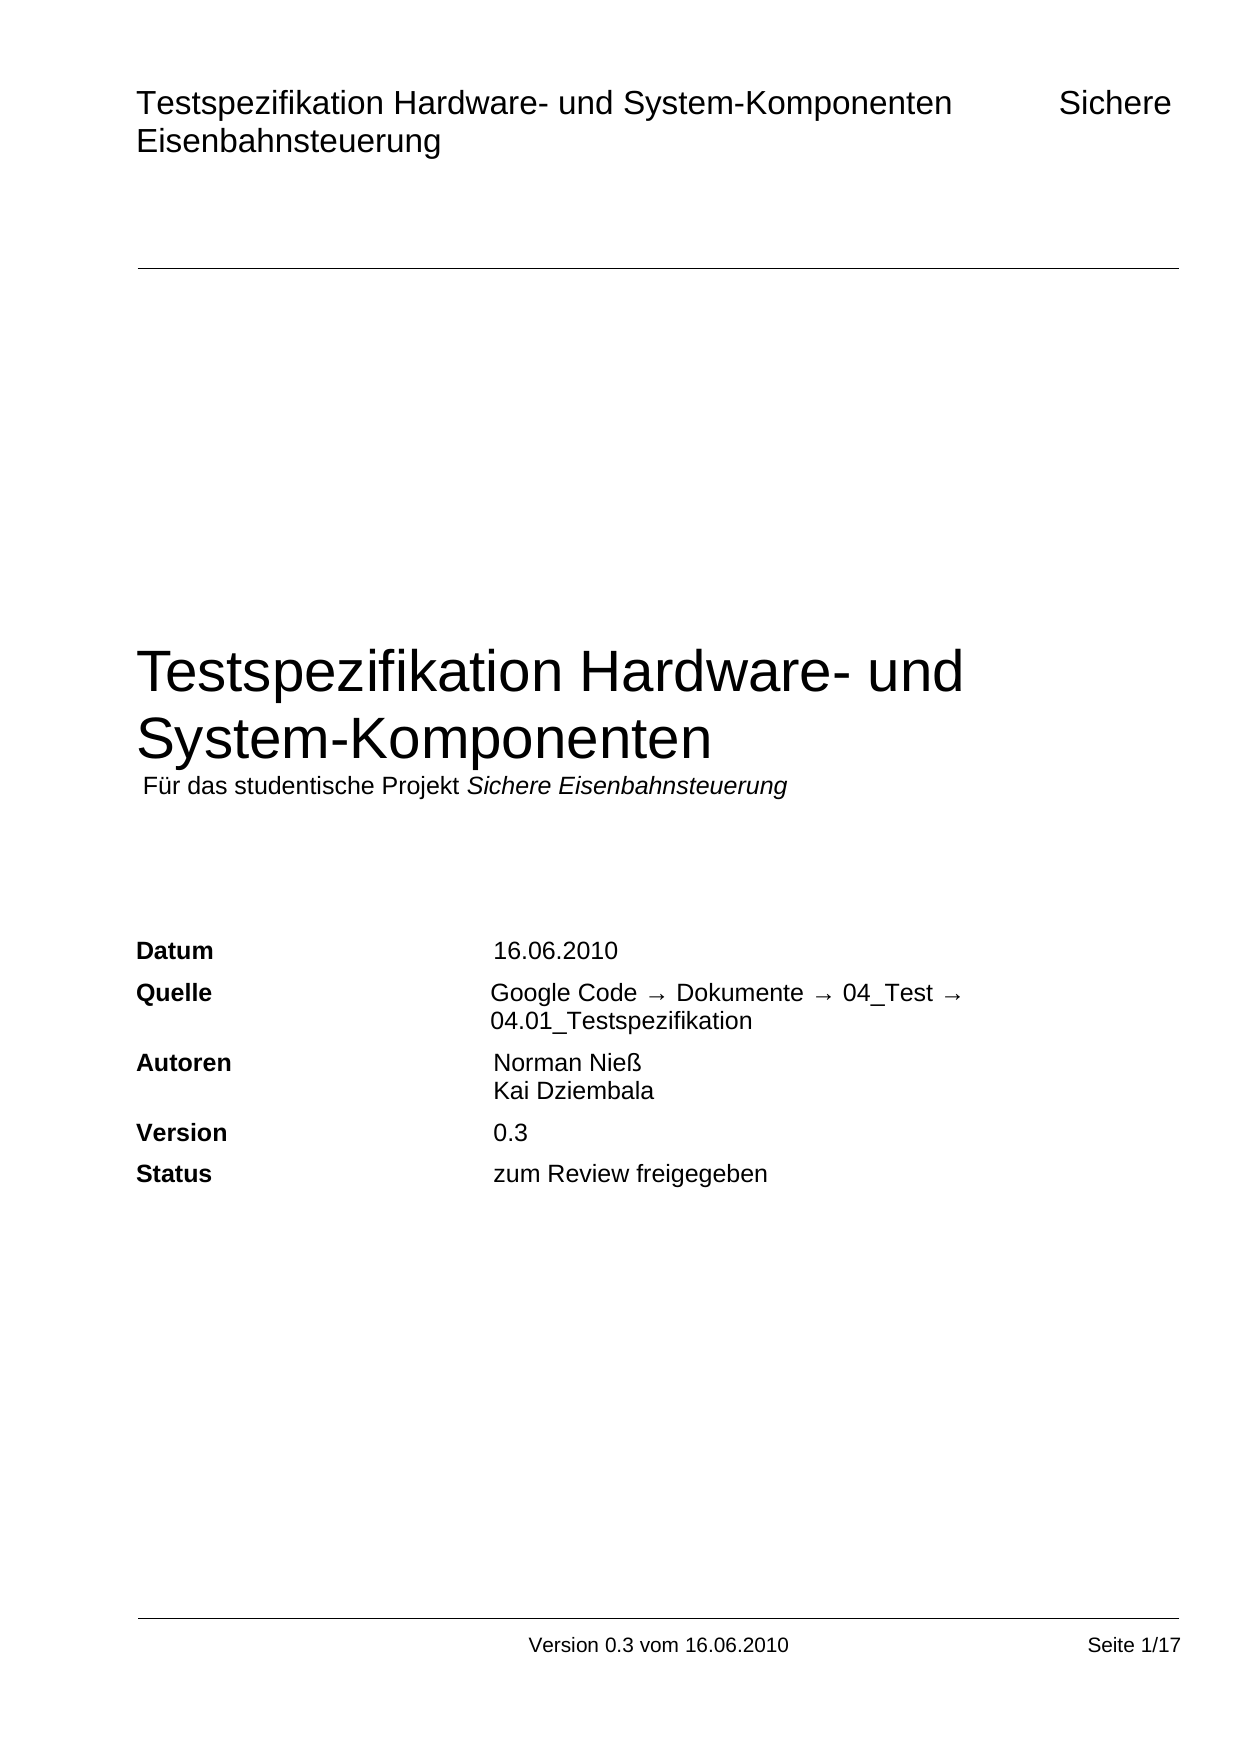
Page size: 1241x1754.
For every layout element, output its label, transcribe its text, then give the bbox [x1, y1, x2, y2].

text Status zum Review freigegeben [136, 1159, 1181, 1187]
text Quelle Google Code → Dokumente → 04_Test → 04.01_Testspezifikation [136, 977, 1181, 1035]
text Datum 16.06.2010 [136, 936, 1181, 965]
text Version 0.3 [136, 1117, 1181, 1146]
text Autoren Norman Nieß [136, 1047, 1181, 1076]
text Für das studentische Projekt Sichere Eisenbahnsteuerung [136, 771, 1181, 800]
text Kai Dziembala [136, 1076, 1181, 1105]
title Testspezifikation Hardware- und System-Komponenten [136, 637, 1181, 771]
